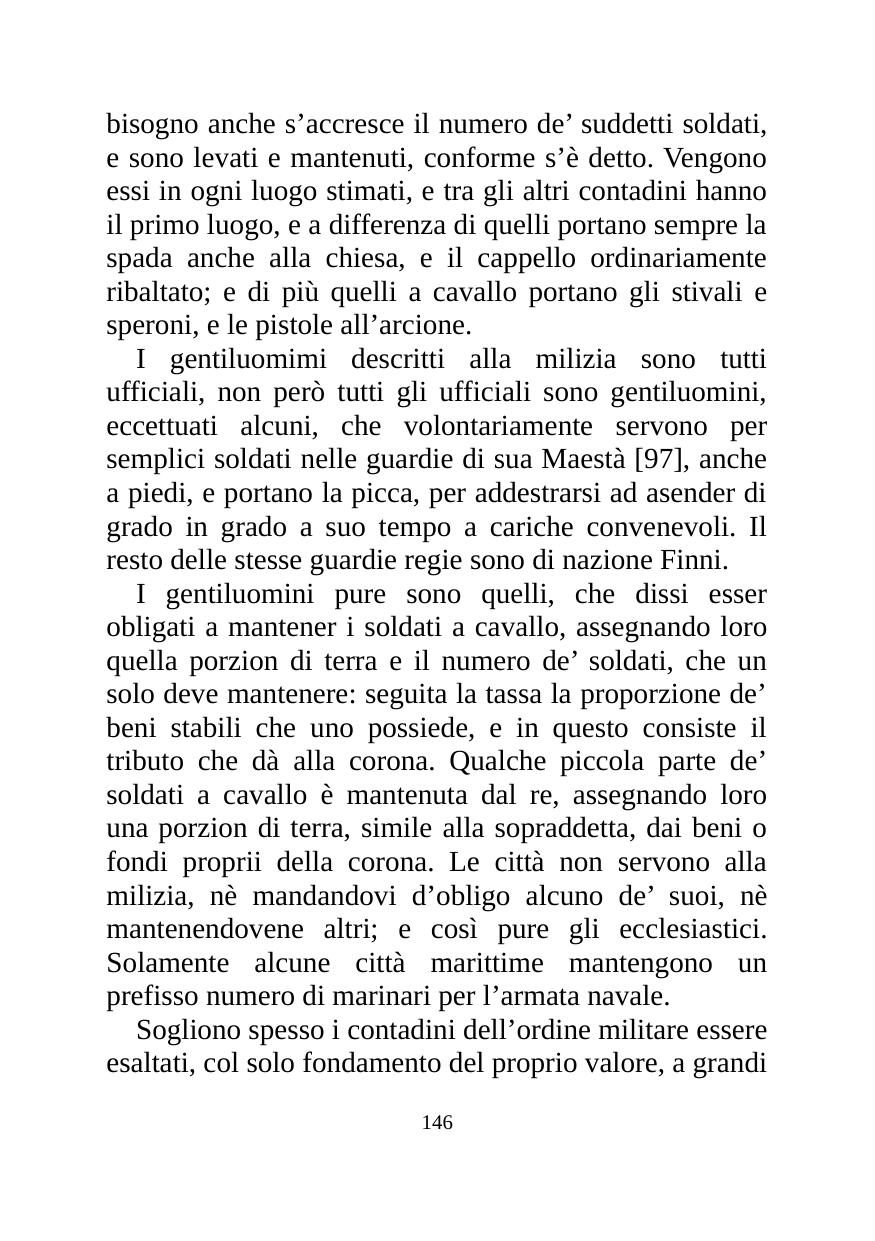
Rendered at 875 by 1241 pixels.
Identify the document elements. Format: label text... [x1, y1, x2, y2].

text I gentiluomini pure sono quelli, che dissi esser obligati a mantener i soldati a cavallo, assegnando loro quella porzion di terra e il numero de’ soldati, che un solo deve mantenere: seguita la tassa la proporzione de’ beni stabili che uno possiede, e in questo consiste il tributo che dà alla corona. Qualche piccola parte de’ soldati a cavallo è mantenuta dal re, assegnando loro una porzion di terra, simile alla sopraddetta, dai beni o fondi proprii della corona. Le città non servono alla milizia, nè mandandovi d’obligo alcuno de’ suoi, nè mantenendovene altri; e così pure gli ecclesiastici. Solamente alcune città marittime mantengono un prefisso numero di marinari per l’armata navale. [106, 576, 768, 1012]
text bisogno anche s’accresce il numero de’ suddetti soldati, e sono levati e mantenuti, conforme s’è detto. Vengono essi in ogni luogo stimati, e tra gli altri contadini hanno il primo luogo, e a differenza di quelli portano sempre la spada anche alla chiesa, e il cappello ordinariamente ribaltato; e di più quelli a cavallo portano gli stivali e speroni, e le pistole all’arcione. [106, 106, 768, 341]
text I gentiluomimi descritti alla milizia sono tutti ufficiali, non però tutti gli ufficiali sono gentiluomini, eccettuati alcuni, che volontariamente servono per semplici soldati nelle guardie di sua Maestà [97], anche a piedi, e portano la picca, per addestrarsi ad asender di grado in grado a suo tempo a cariche convenevoli. Il resto delle stesse guardie regie sono di nazione Finni. [106, 341, 768, 576]
text Sogliono spesso i contadini dell’ordine militare essere esaltati, col solo fondamento del proprio valore, a grandi [106, 1012, 768, 1079]
